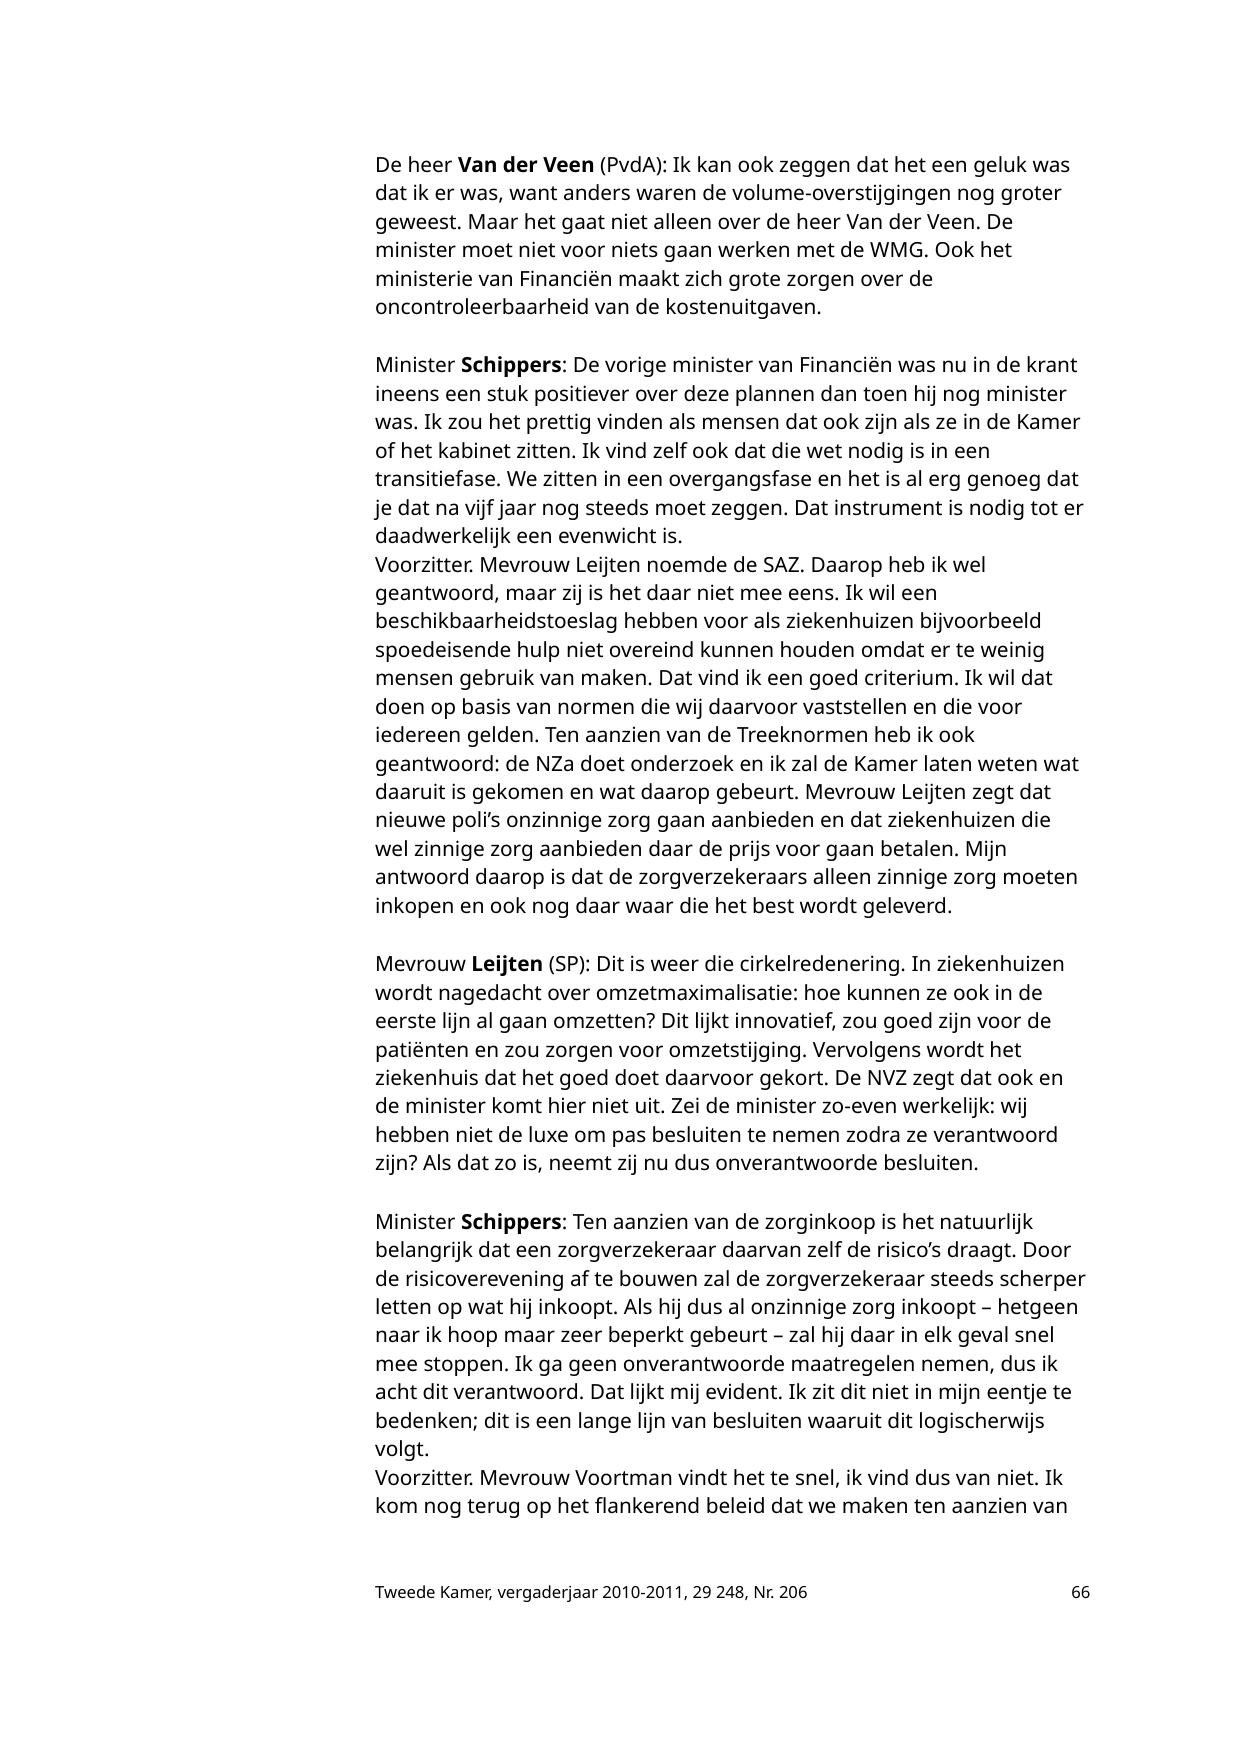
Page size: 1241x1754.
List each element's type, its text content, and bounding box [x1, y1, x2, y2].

text Minister Schippers: Ten aanzien van de zorginkoop is het natuurlijk belangrijk dat een zorgverzekeraar daarvan zelf de risico’s draagt. Door de risicoverevening af te bouwen zal de zorgverzekeraar steeds scherper letten op wat hij inkoopt. Als hij dus al onzinnige zorg inkoopt – hetgeen naar ik hoop maar zeer beperkt gebeurt – zal hij daar in elk geval snel mee stoppen. Ik ga geen onverantwoorde maatregelen nemen, dus ik acht dit verantwoord. Dat lijkt mij evident. Ik zit dit niet in mijn eentje te bedenken; dit is een lange lijn van besluiten waaruit dit logischerwijs volgt. [375, 1207, 1090, 1463]
text De heer Van der Veen (PvdA): Ik kan ook zeggen dat het een geluk was dat ik er was, want anders waren de volume-overstijgingen nog groter geweest. Maar het gaat niet alleen over de heer Van der Veen. De minister moet niet voor niets gaan werken met de WMG. Ook het ministerie van Financiën maakt zich grote zorgen over de oncontroleerbaarheid van de kostenuitgaven. [375, 150, 1090, 321]
text Voorzitter. Mevrouw Leijten noemde de SAZ. Daarop heb ik wel geantwoord, maar zij is het daar niet mee eens. Ik wil een beschikbaarheidstoeslag hebben voor als ziekenhuizen bijvoorbeeld spoedeisende hulp niet overeind kunnen houden omdat er te weinig mensen gebruik van maken. Dat vind ik een goed criterium. Ik wil dat doen op basis van normen die wij daarvoor vaststellen en die voor iedereen gelden. Ten aanzien van de Treeknormen heb ik ook geantwoord: de NZa doet onderzoek en ik zal de Kamer laten weten wat daaruit is gekomen en wat daarop gebeurt. Mevrouw Leijten zegt dat nieuwe poli’s onzinnige zorg gaan aanbieden en dat ziekenhuizen die wel zinnige zorg aanbieden daar de prijs voor gaan betalen. Mijn antwoord daarop is dat de zorgverzekeraars alleen zinnige zorg moeten inkopen en ook nog daar waar die het best wordt geleverd. [375, 550, 1090, 919]
text Mevrouw Leijten (SP): Dit is weer die cirkelredenering. In ziekenhuizen wordt nagedacht over omzetmaximalisatie: hoe kunnen ze ook in de eerste lijn al gaan omzetten? Dit lijkt innovatief, zou goed zijn voor de patiënten en zou zorgen voor omzetstijging. Vervolgens wordt het ziekenhuis dat het goed doet daarvoor gekort. De NVZ zegt dat ook en de minister komt hier niet uit. Zei de minister zo-even werkelijk: wij hebben niet de luxe om pas besluiten te nemen zodra ze verantwoord zijn? Als dat zo is, neemt zij nu dus onverantwoorde besluiten. [375, 949, 1090, 1177]
text Voorzitter. Mevrouw Voortman vindt het te snel, ik vind dus van niet. Ik kom nog terug op het flankerend beleid dat we maken ten aanzien van [375, 1463, 1090, 1520]
text Minister Schippers: De vorige minister van Financiën was nu in de krant ineens een stuk positiever over deze plannen dan toen hij nog minister was. Ik zou het prettig vinden als mensen dat ook zijn als ze in de Kamer of het kabinet zitten. Ik vind zelf ook dat die wet nodig is in een transitiefase. We zitten in een overgangsfase en het is al erg genoeg dat je dat na vijf jaar nog steeds moet zeggen. Dat instrument is nodig tot er daadwerkelijk een evenwicht is. [375, 351, 1090, 550]
